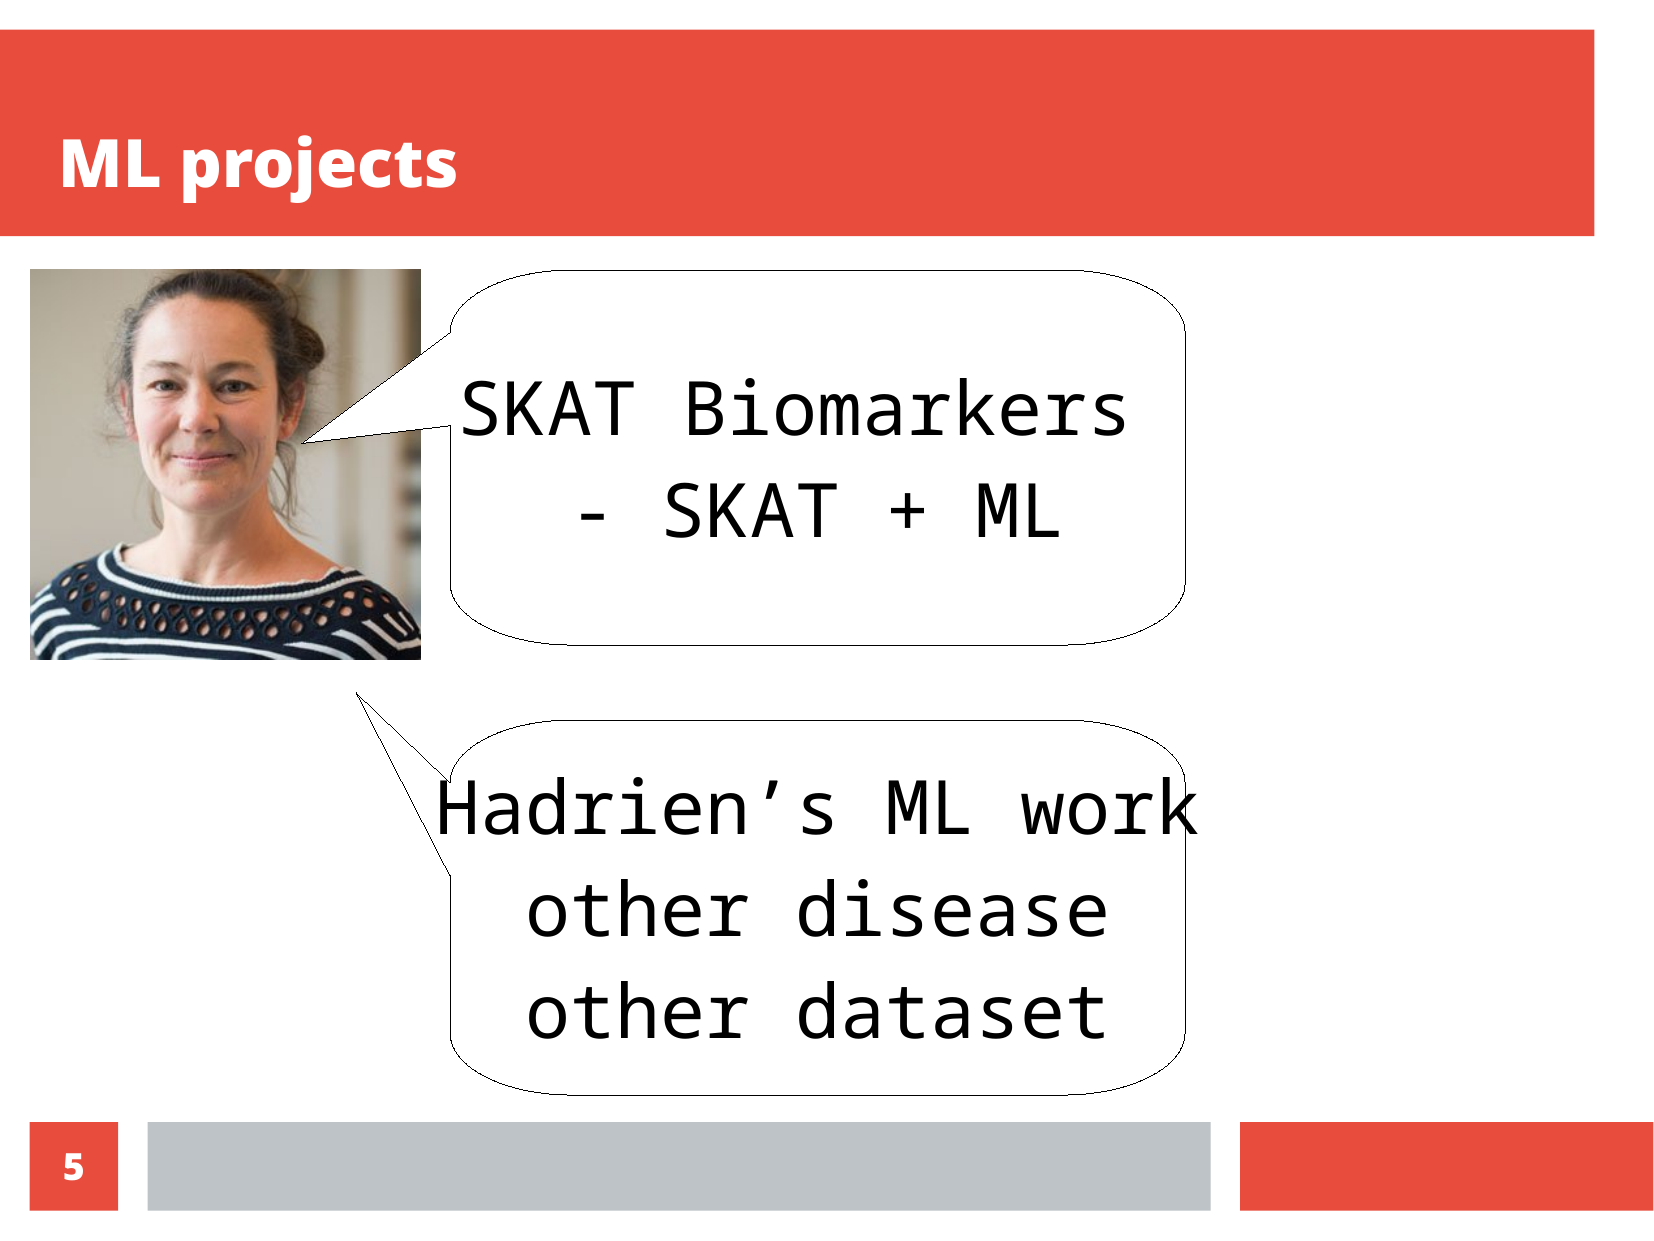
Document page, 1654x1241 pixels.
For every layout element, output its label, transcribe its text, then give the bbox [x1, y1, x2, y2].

picture [30, 269, 421, 661]
title ML projects [59, 59, 1595, 207]
text_box Hadrien’s ML work other disease other dataset [356, 692, 1186, 1096]
text_box SKAT Biomarkers - SKAT + ML [301, 270, 1186, 646]
